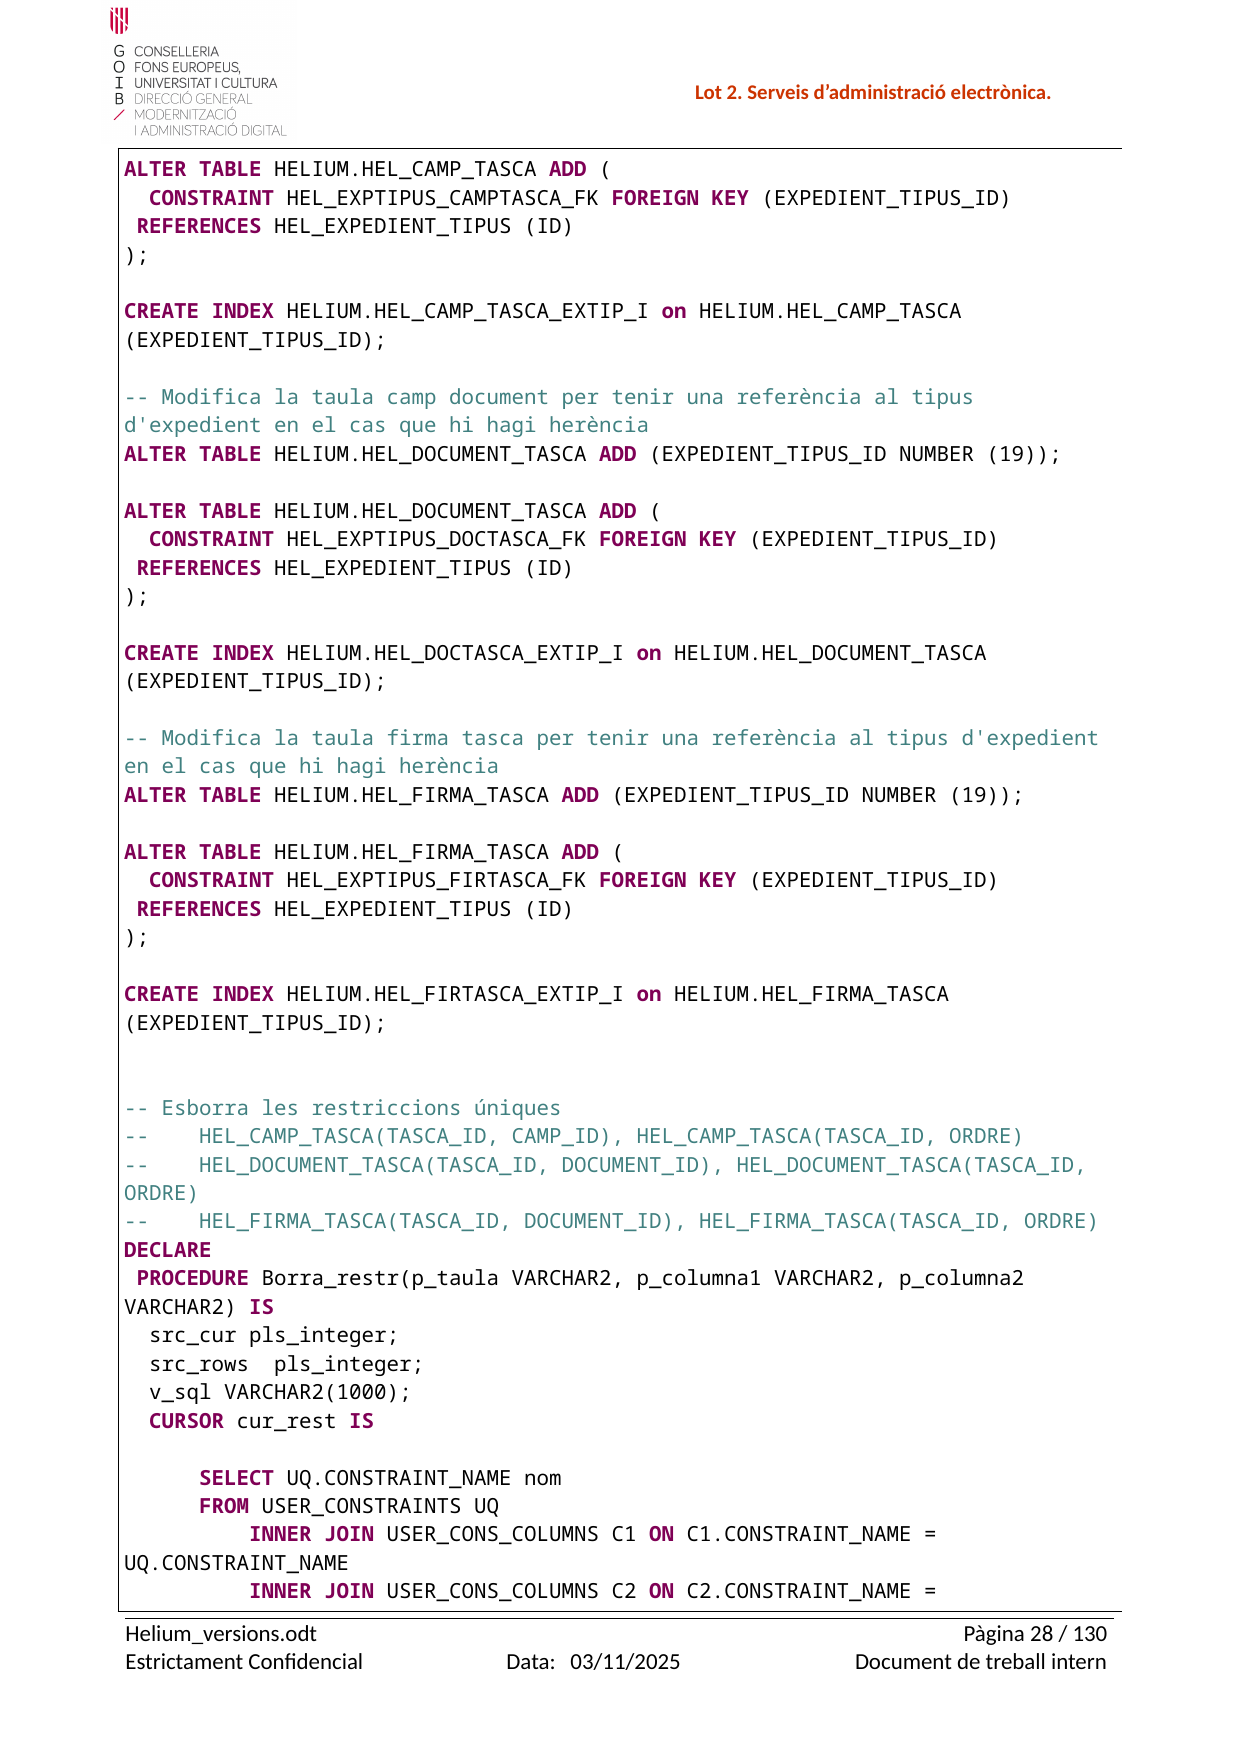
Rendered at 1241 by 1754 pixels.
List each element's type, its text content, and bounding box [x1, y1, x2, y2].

picture [100, 0, 297, 144]
table_header ALTER TABLE HELIUM.HEL_CAMP_TASCA ADD ( CONSTRAINT HEL_EXPTIPUS_CAMPTASCA_FK FOREIGN KEY (EXPEDIENT_TIPUS_ID) REFERENCES HEL_EXPEDIENT_TIPUS (ID) ); CREATE INDEX HELIUM.HEL_CAMP_TASCA_EXTIP_I on HELIUM.HEL_CAMP_TASCA (EXPEDIENT_TIPUS_ID); -- Modifica la taula camp document per tenir una referència al tipus d'expedient en el cas que hi hagi herència ALTER TABLE HELIUM.HEL_DOCUMENT_TASCA ADD (EXPEDIENT_TIPUS_ID NUMBER (19)); ALTER TABLE HELIUM.HEL_DOCUMENT_TASCA ADD ( CONSTRAINT HEL_EXPTIPUS_DOCTASCA_FK FOREIGN KEY (EXPEDIENT_TIPUS_ID) REFERENCES HEL_EXPEDIENT_TIPUS (ID) ); CREATE INDEX HELIUM.HEL_DOCTASCA_EXTIP_I on HELIUM.HEL_DOCUMENT_TASCA (EXPEDIENT_TIPUS_ID); -- Modifica la taula firma tasca per tenir una referència al tipus d'expedient en el cas que hi hagi herència ALTER TABLE HELIUM.HEL_FIRMA_TASCA ADD (EXPEDIENT_TIPUS_ID NUMBER (19)); ALTER TABLE HELIUM.HEL_FIRMA_TASCA ADD ( CONSTRAINT HEL_EXPTIPUS_FIRTASCA_FK FOREIGN KEY (EXPEDIENT_TIPUS_ID) REFERENCES HEL_EXPEDIENT_TIPUS (ID) ); CREATE INDEX HELIUM.HEL_FIRTASCA_EXTIP_I on HELIUM.HEL_FIRMA_TASCA (EXPEDIENT_TIPUS_ID); -- Esborra les restriccions úniques -- HEL_CAMP_TASCA(TASCA_ID, CAMP_ID), HEL_CAMP_TASCA(TASCA_ID, ORDRE) -- HEL_DOCUMENT_TASCA(TASCA_ID, DOCUMENT_ID), HEL_DOCUMENT_TASCA(TASCA_ID, ORDRE) -- HEL_FIRMA_TASCA(TASCA_ID, DOCUMENT_ID), HEL_FIRMA_TASCA(TASCA_ID, ORDRE) DECLARE PROCEDURE Borra_restr(p_taula VARCHAR2, p_columna1 VARCHAR2, p_columna2 VARCHAR2) IS src_cur pls_integer; src_rows pls_integer; v_sql VARCHAR2(1000); CURSOR cur_rest IS SELECT UQ.CONSTRAINT_NAME nom FROM USER_CONSTRAINTS UQ INNER JOIN USER_CONS_COLUMNS C1 ON C1.CONSTRAINT_NAME = UQ.CONSTRAINT_NAME INNER JOIN USER_CONS_COLUMNS C2 ON C2.CONSTRAINT_NAME = [119, 149, 1122, 1611]
